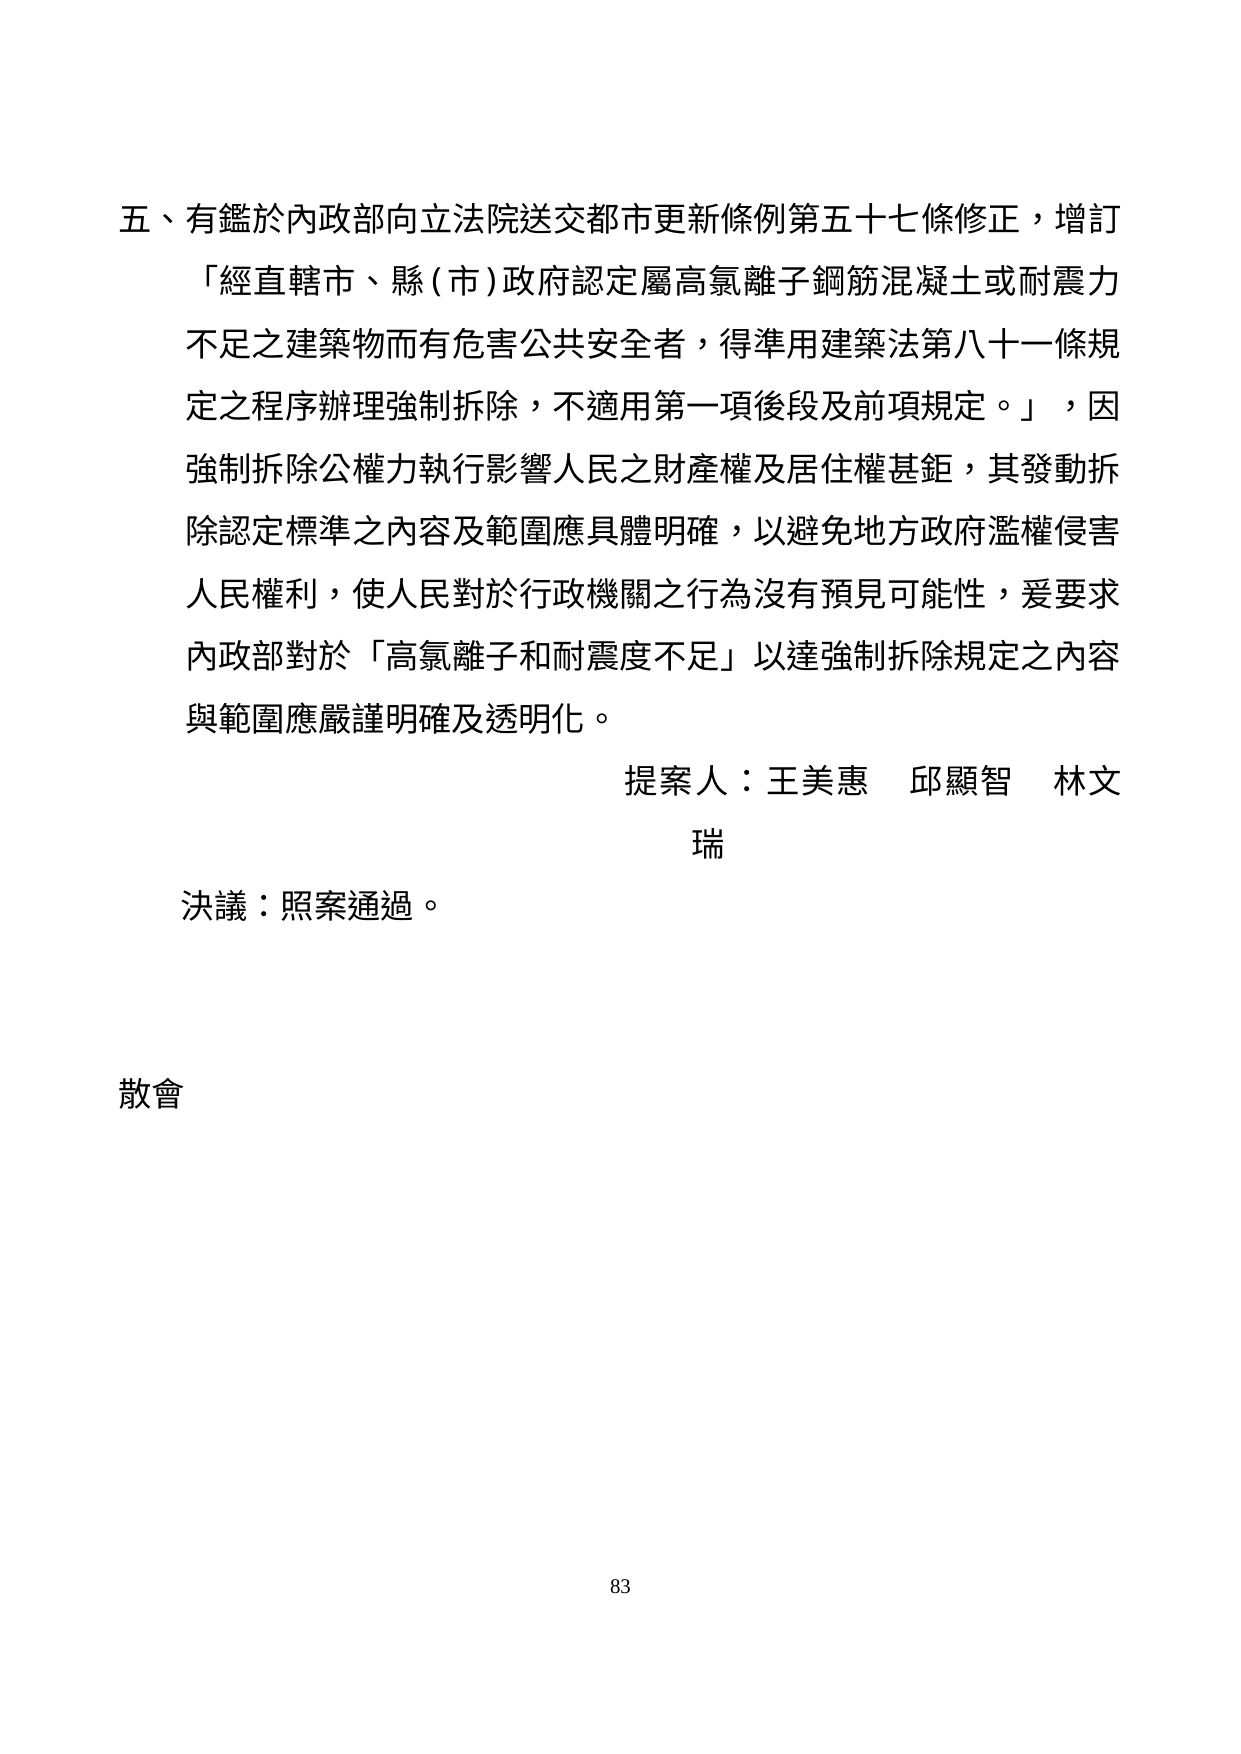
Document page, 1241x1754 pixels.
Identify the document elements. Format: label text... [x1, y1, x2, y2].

text 提案人：王美惠 邱顯智 林文瑞 [624, 737, 1122, 862]
text 散會 [118, 1050, 1122, 1112]
text 五、有鑑於內政部向立法院送交都市更新條例第五十七條修正，增訂「經直轄市、縣(市)政府認定屬高氯離子鋼筋混凝土或耐震力不足之建築物而有危害公共安全者，得準用建築法第八十一條規定之程序辦理強制拆除，不適用第一項後段及前項規定。」，因強制拆除公權力執行影響人民之財產權及居住權甚鉅，其發動拆除認定標準之內容及範圍應具體明確，以避免地方政府濫權侵害人民權利，使人民對於行政機關之行為沒有預見可能性，爰要求內政部對於「高氯離子和耐震度不足」以達強制拆除規定之內容與範圍應嚴謹明確及透明化。 [118, 175, 1122, 737]
text 決議：照案通過。 [181, 862, 1122, 925]
